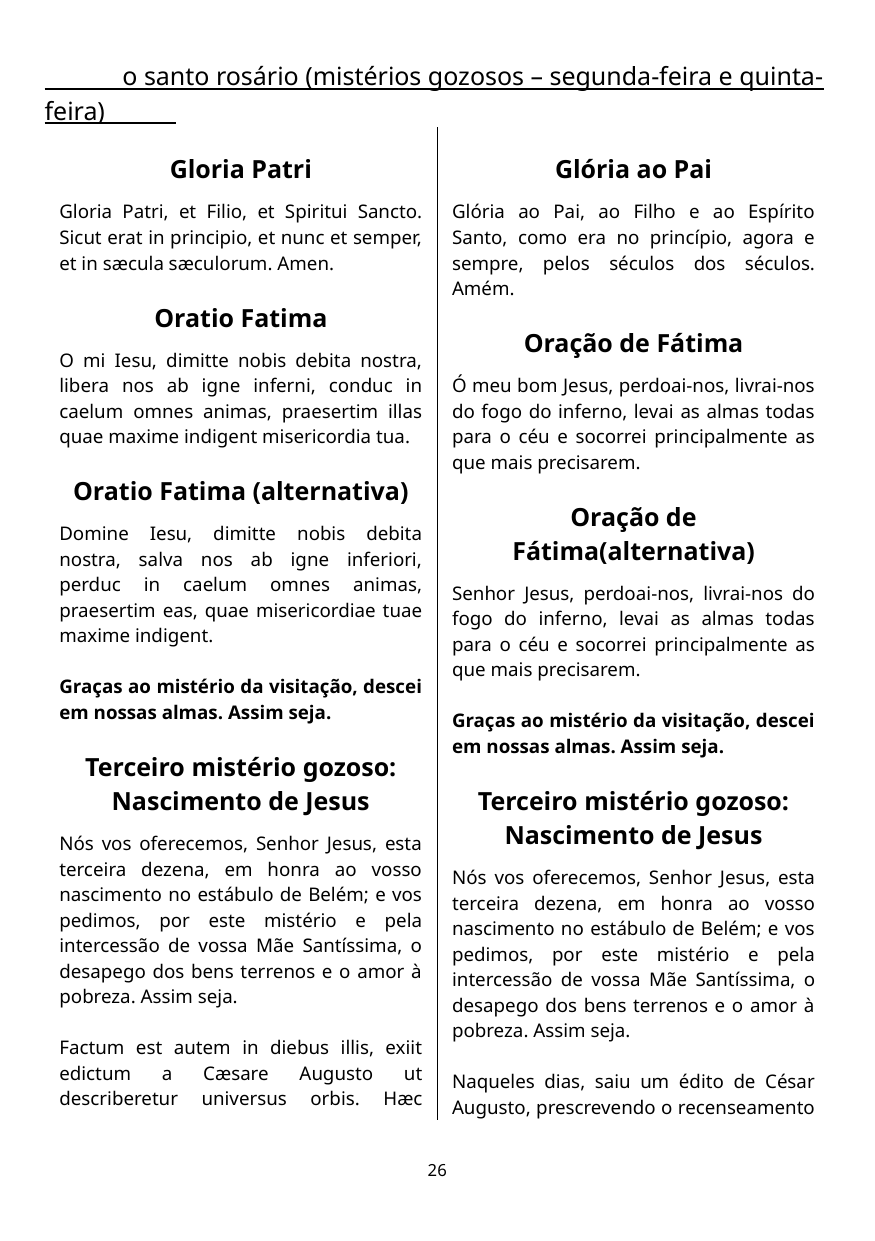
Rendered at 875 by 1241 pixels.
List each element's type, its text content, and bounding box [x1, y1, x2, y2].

table_header Gloria Patri Gloria Patri, et Filio, et Spiritui Sancto. Sicut erat in principio, et nunc et semper, et in sæcula sæculorum. Amen. Oratio Fatima O mi Iesu, dimitte nobis debita nostra, libera nos ab igne inferni, conduc in caelum omnes animas, praesertim illas quae maxime indigent misericordia tua. Oratio Fatima (alternativa) Domine Iesu, dimitte nobis debita nostra, salva nos ab igne inferiori, perduc in caelum omnes animas, praesertim eas, quae misericordiae tuae maxime indigent. Graças ao mistério da visitação, descei em nossas almas. Assim seja. Terceiro mistério gozoso: Nascimento de Jesus Nós vos oferecemos, Senhor Jesus, esta terceira dezena, em honra ao vosso nascimento no estábulo de Belém; e vos pedimos, por este mistério e pela intercessão de vossa Mãe Santíssima, o desapego dos bens terrenos e o amor à pobreza. Assim seja. Factum est autem in diebus illis, exiit edictum a Cæsare Augusto ut describeretur universus orbis. Hæc [44, 127, 437, 1119]
table_header Glória ao Pai Glória ao Pai, ao Filho e ao Espírito Santo, como era no princípio, agora e sempre, pelos séculos dos séculos. Amém. Oração de Fátima Ó meu bom Jesus, perdoai-nos, livrai-nos do fogo do inferno, levai as almas todas para o céu e socorrei principalmente as que mais precisarem. Oração de Fátima(alternativa) Senhor Jesus, perdoai-nos, livrai-nos do fogo do inferno, levai as almas todas para o céu e socorrei principalmente as que mais precisarem. Graças ao mistério da visitação, descei em nossas almas. Assim seja. Terceiro mistério gozoso: Nascimento de Jesus Nós vos oferecemos, Senhor Jesus, esta terceira dezena, em honra ao vosso nascimento no estábulo de Belém; e vos pedimos, por este mistério e pela intercessão de vossa Mãe Santíssima, o desapego dos bens terrenos e o amor à pobreza. Assim seja. Naqueles dias, saiu um édito de César Augusto, prescrevendo o recenseamento [438, 127, 830, 1119]
